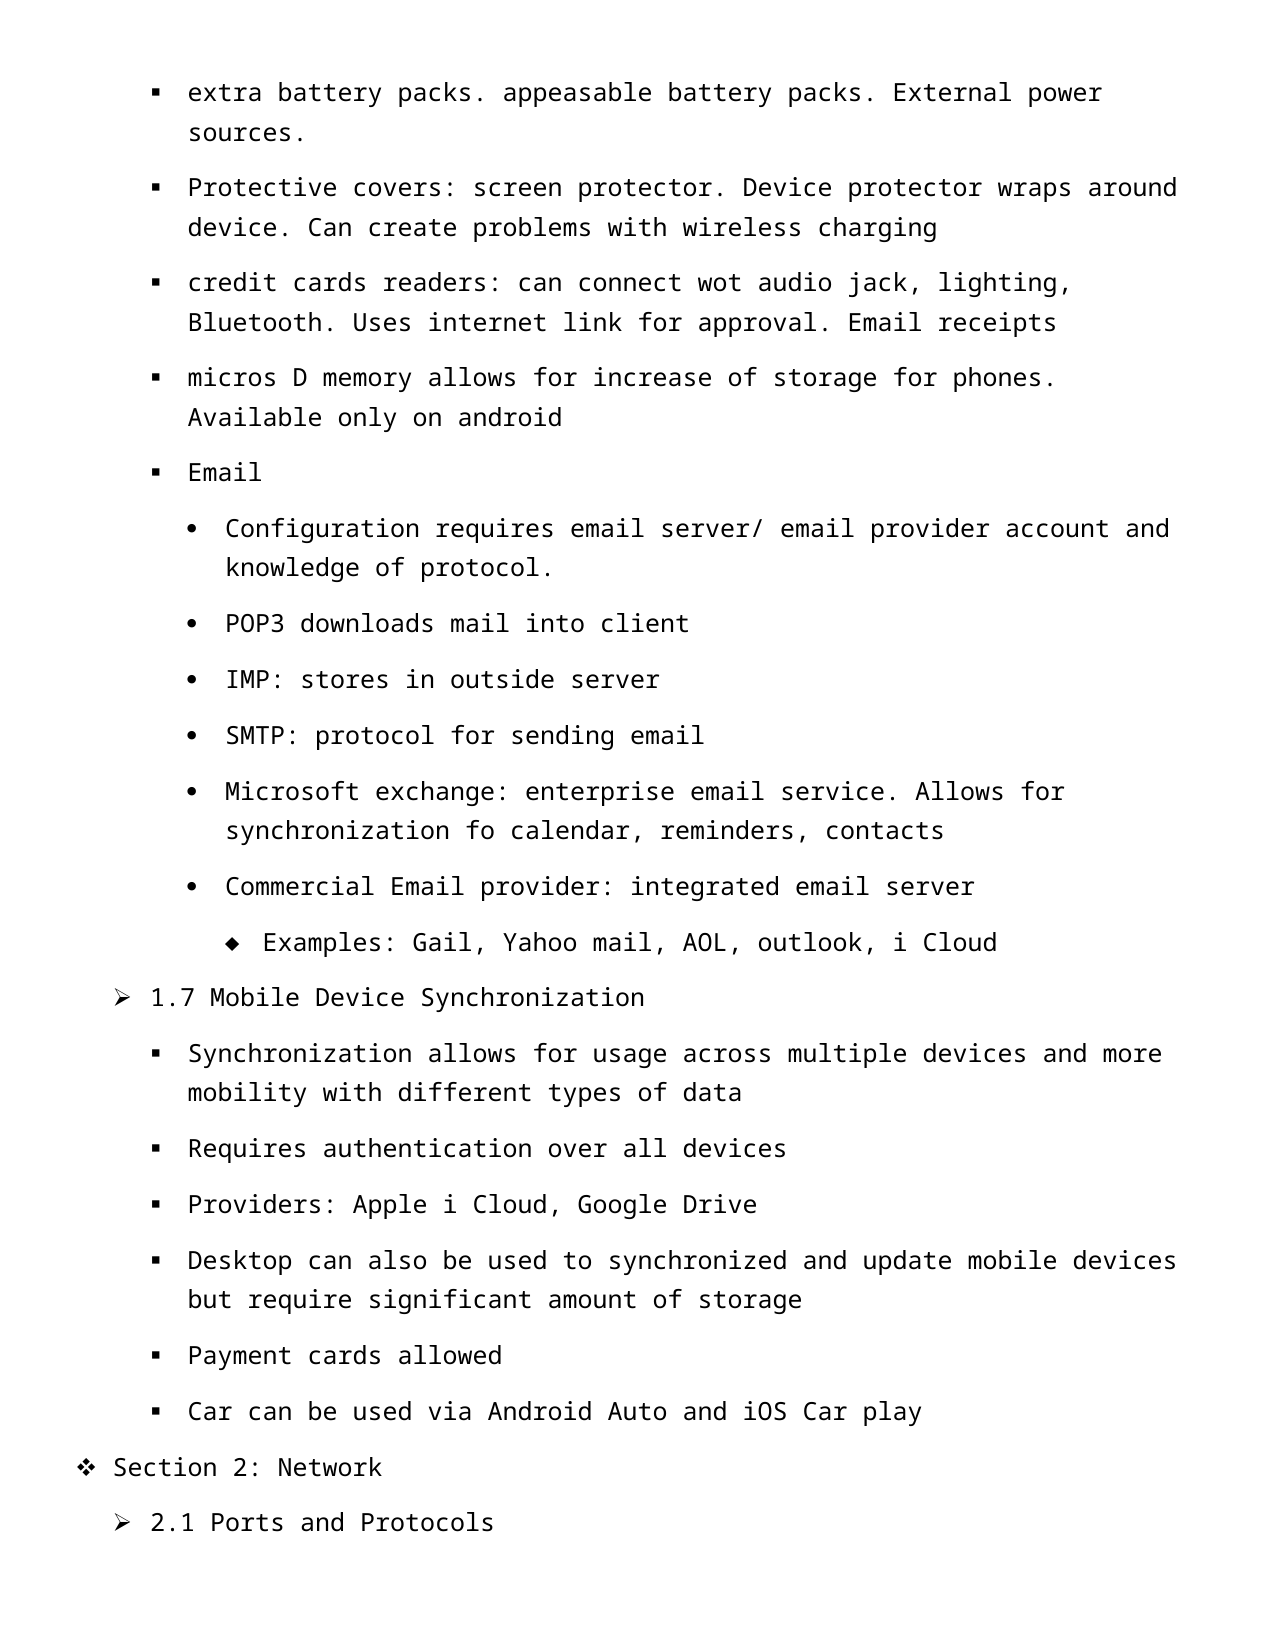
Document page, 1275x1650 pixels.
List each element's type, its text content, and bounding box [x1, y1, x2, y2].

list Requires authentication over all devices [150, 1131, 1200, 1165]
list 1.7 Mobile Device Synchronization [112, 980, 1200, 1014]
list SMTP: protocol for sending email [187, 717, 1200, 752]
list Synchronization allows for usage across multiple devices and more mobility with different types of data [150, 1036, 1200, 1109]
list Protective covers: screen protector. Device protector wraps around device. Can create problems with wireless charging [150, 170, 1200, 243]
list 2.1 Ports and Protocols [112, 1505, 1200, 1539]
list micros D memory allows for increase of storage for phones. Available only on android [150, 360, 1200, 433]
list Section 2: Network [75, 1449, 1200, 1483]
list Providers: Apple i Cloud, Google Drive [150, 1187, 1200, 1221]
list POP3 downloads mail into client [187, 606, 1200, 640]
list Configuration requires email server/ email provider account and knowledge of protocol. [187, 511, 1200, 584]
list Commercial Email provider: integrated email server [187, 868, 1200, 902]
list Payment cards allowed [150, 1337, 1200, 1372]
list Email [150, 455, 1200, 489]
list credit cards readers: can connect wot audio jack, lighting, Bluetooth. Uses internet link for approval. Email receipts [150, 265, 1200, 338]
list extra battery packs. appeasable battery packs. External power sources. [150, 75, 1200, 148]
list Microsoft exchange: enterprise email service. Allows for synchronization fo calendar, reminders, contacts [187, 773, 1200, 847]
list Desktop can also be used to synchronized and update mobile devices but require significant amount of storage [150, 1242, 1200, 1316]
list Car can be used via Android Auto and iOS Car play [150, 1393, 1200, 1427]
list Examples: Gail, Yahoo mail, AOL, outlook, i Cloud [225, 924, 1200, 958]
list IMP: stores in outside server [187, 662, 1200, 696]
